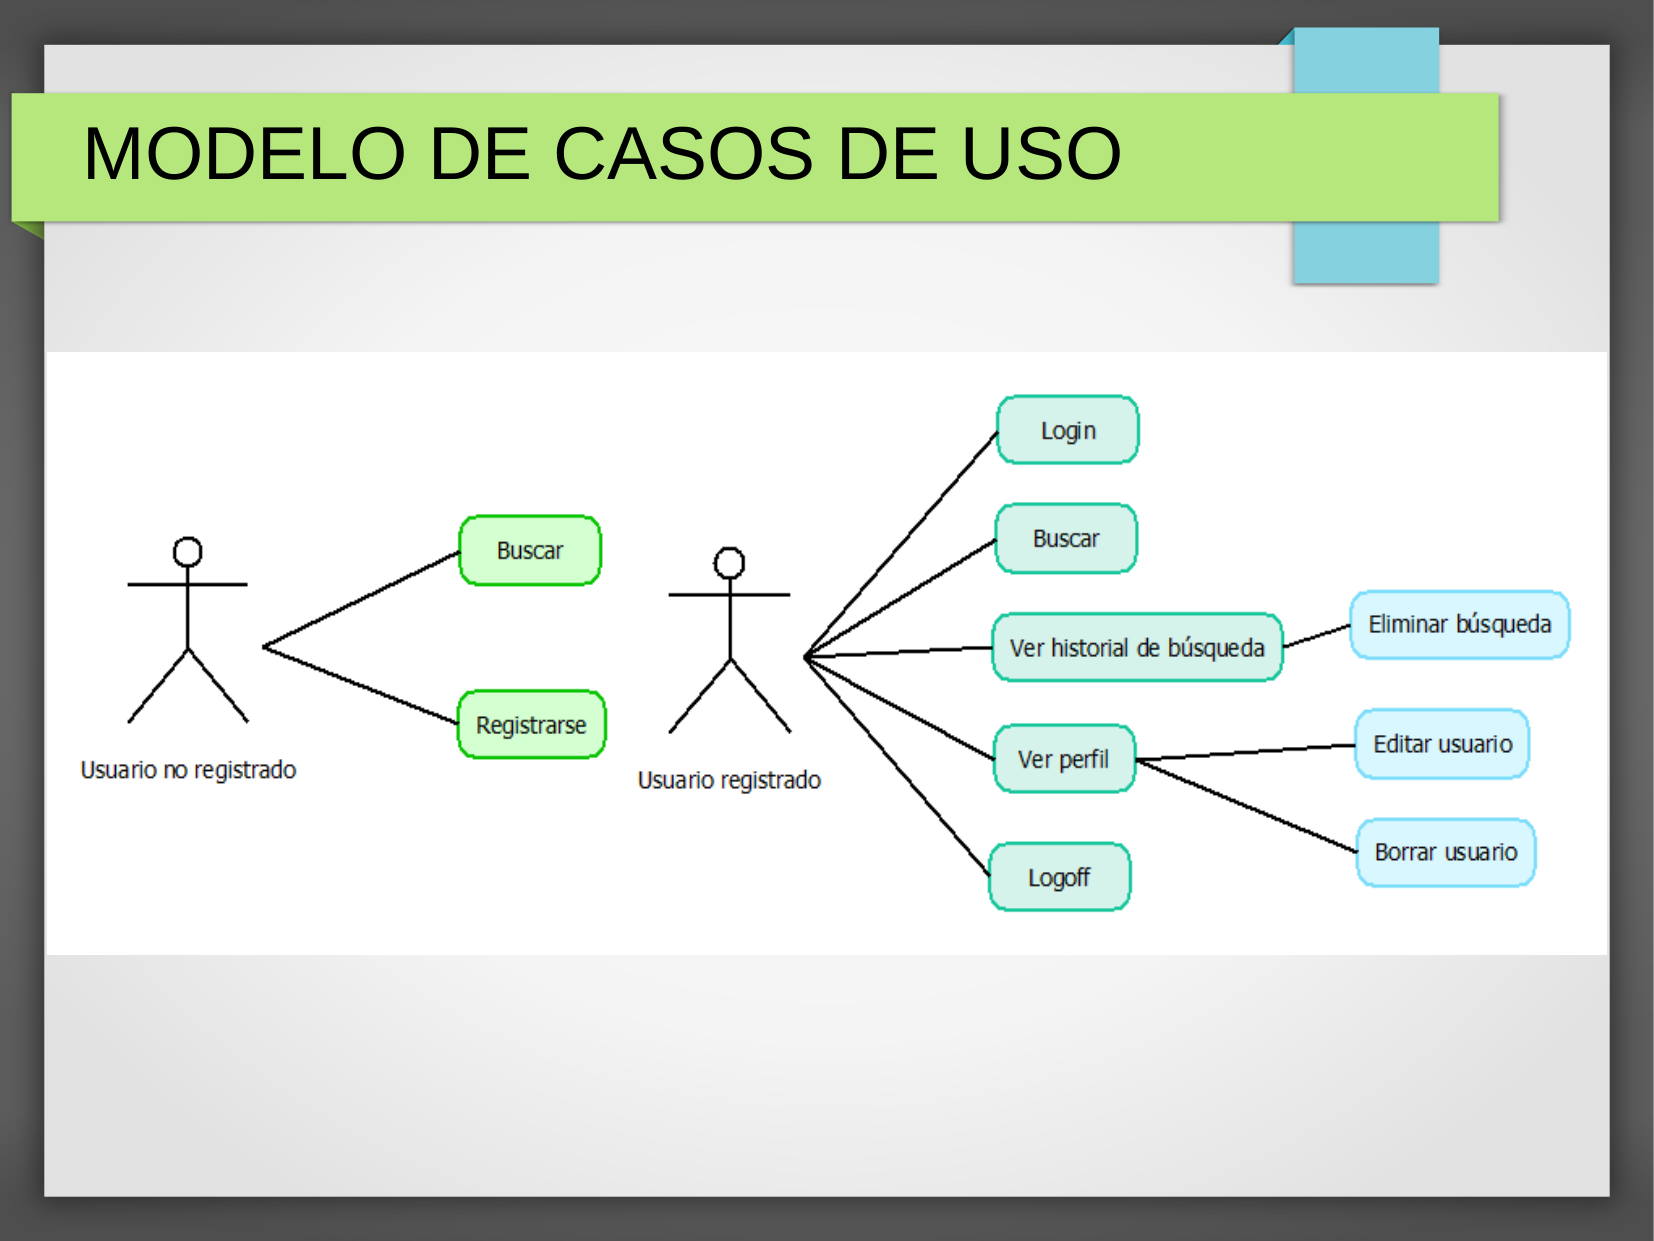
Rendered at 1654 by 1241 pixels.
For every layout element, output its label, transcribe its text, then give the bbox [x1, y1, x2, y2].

title MODELO DE CASOS DE USO [82, 94, 1264, 213]
picture [0, 0, 1654, 1241]
